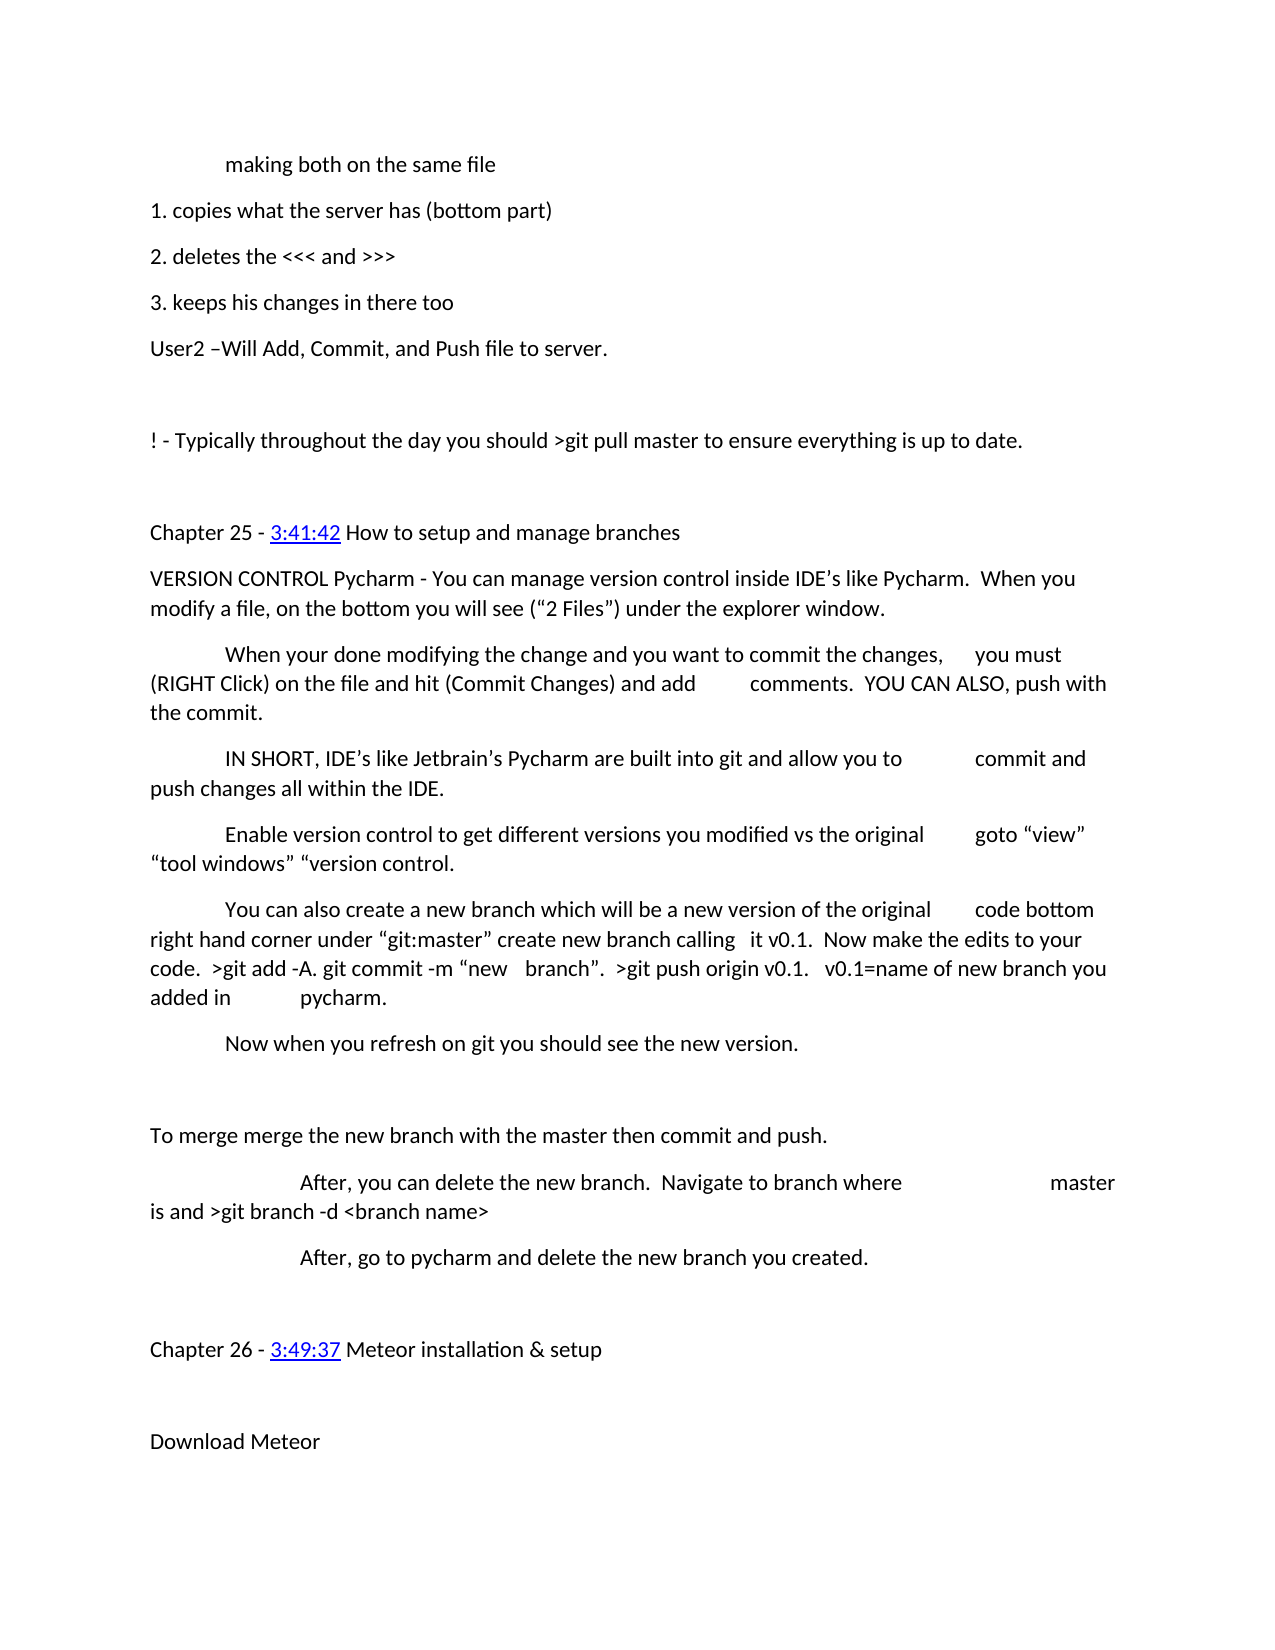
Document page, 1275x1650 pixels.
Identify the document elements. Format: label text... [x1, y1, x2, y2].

text Chapter 26 - 3:49:37 Meteor installation & setup [150, 1335, 1125, 1363]
text 3. keeps his changes in there too [150, 288, 1125, 316]
text IN SHORT, IDE’s like Jetbrain’s Pycharm are built into git and allow you to commit and push changes all within the IDE. [150, 744, 1125, 802]
text 2. deletes the <<< and >>> [150, 242, 1125, 270]
text Enable version control to get different versions you modified vs the original goto “view” “tool windows” “version control. [150, 820, 1125, 877]
text You can also create a new branch which will be a new version of the original code bottom right hand corner under “git:master” create new branch calling it v0.1. Now make the edits to your code. >git add -A. git commit -m “new branch”. >git push origin v0.1. v0.1=name of new branch you added in pycharm. [150, 895, 1125, 1012]
text Chapter 25 - 3:41:42 How to setup and manage branches [150, 518, 1125, 546]
text making both on the same file [150, 150, 1125, 178]
text To merge merge the new branch with the master then commit and push. [150, 1122, 1125, 1150]
text VERSION CONTROL Pycharm - You can manage version control inside IDE’s like Pycharm. When you modify a file, on the bottom you will see (“2 Files”) under the explorer window. [150, 564, 1125, 622]
text After, go to pycharm and delete the new branch you created. [150, 1243, 1125, 1271]
text ! - Typically throughout the day you should >git pull master to ensure everything is up to date. [150, 426, 1125, 454]
text After, you can delete the new branch. Navigate to branch where master is and >git branch -d <branch name> [150, 1168, 1125, 1225]
text Now when you refresh on git you should see the new version. [150, 1029, 1125, 1058]
text When your done modifying the change and you want to commit the changes, you must (RIGHT Click) on the file and hit (Commit Changes) and add comments. YOU CAN ALSO, push with the commit. [150, 640, 1125, 727]
text User2 –Will Add, Commit, and Push file to server. [150, 334, 1125, 362]
text 1. copies what the server has (bottom part) [150, 196, 1125, 224]
text Download Meteor [150, 1427, 1125, 1455]
